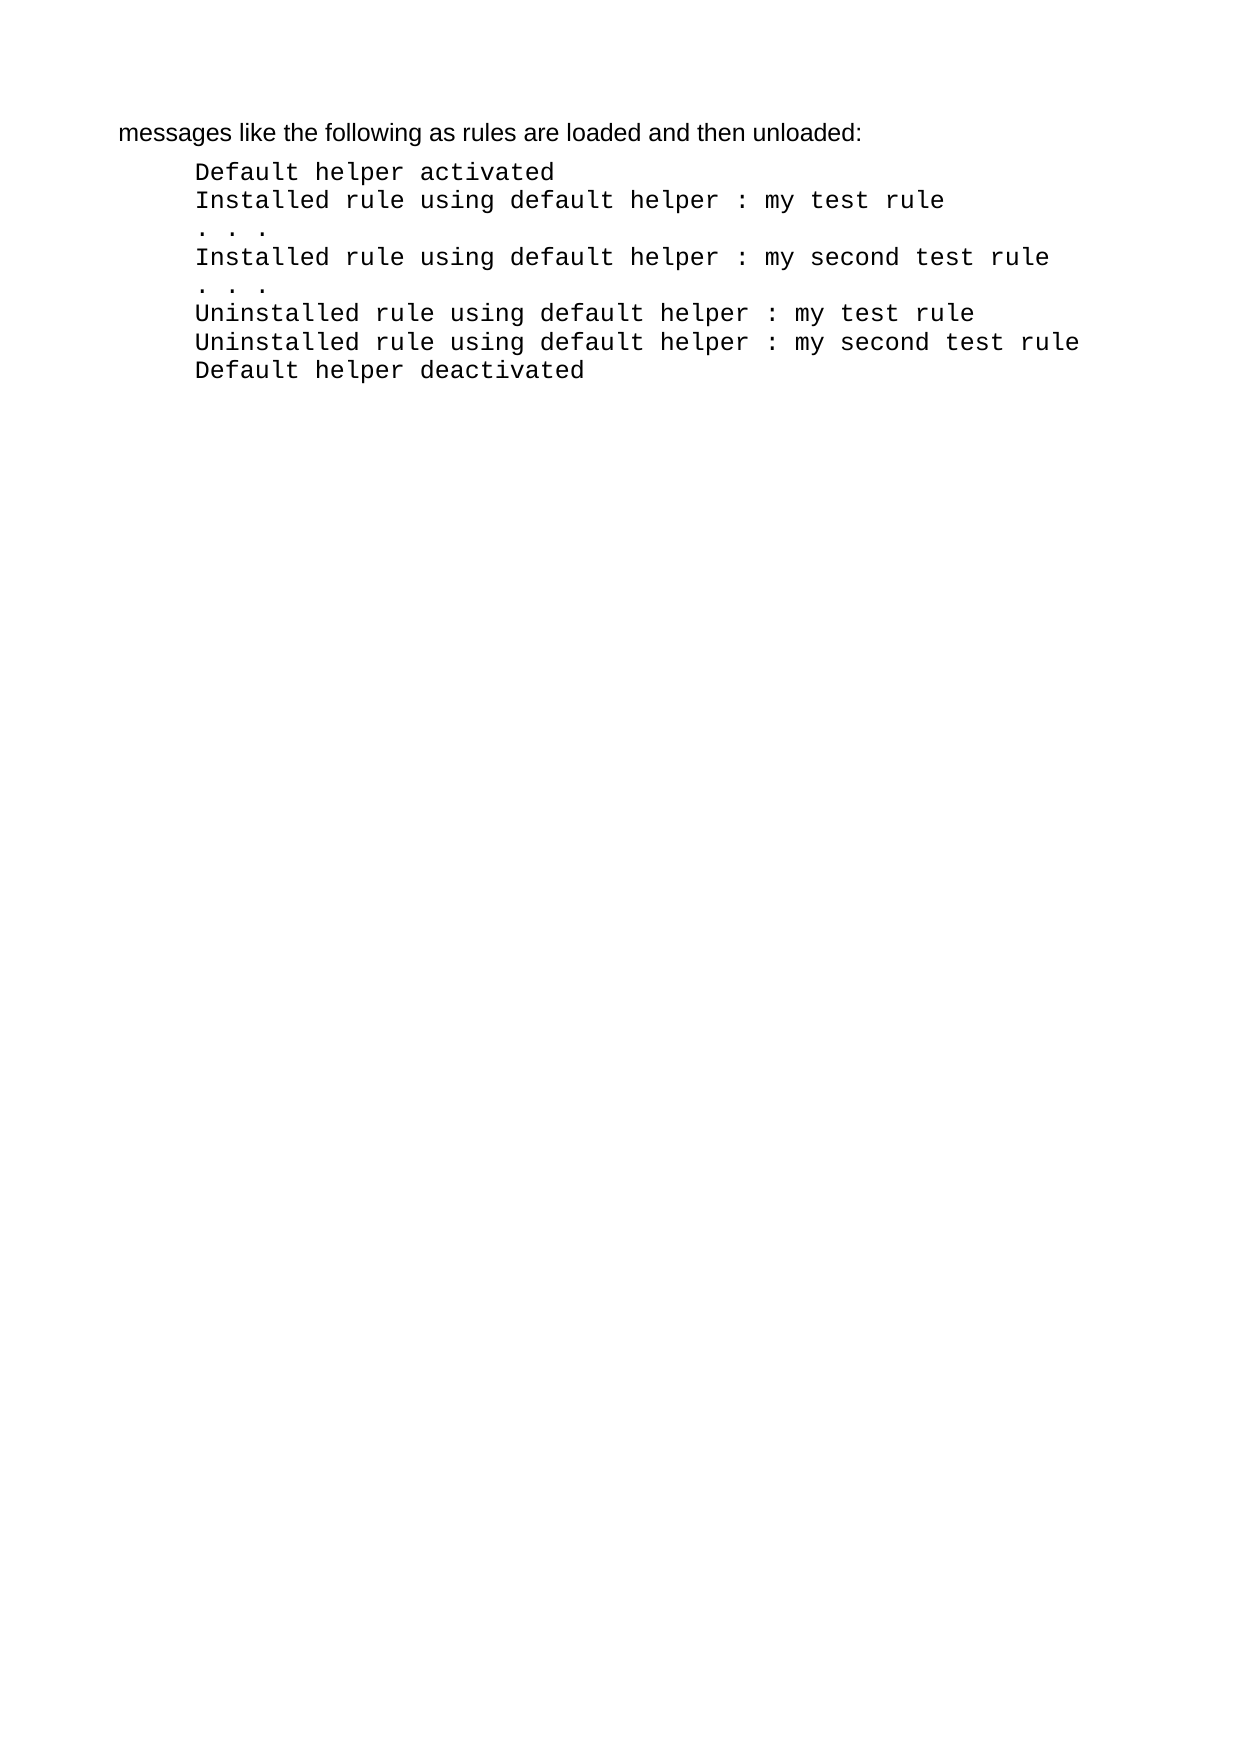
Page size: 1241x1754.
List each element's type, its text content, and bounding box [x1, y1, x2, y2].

text Default helper activated Installed rule using default helper : my test rule . . . Installed rule using default helper : my second test rule . . . Uninstalled rule using default helper : my test rule Uninstalled rule using default helper : my second test rule Default helper deactivated [194, 159, 1122, 386]
text messages like the following as rules are loaded and then unloaded: [118, 118, 1122, 147]
